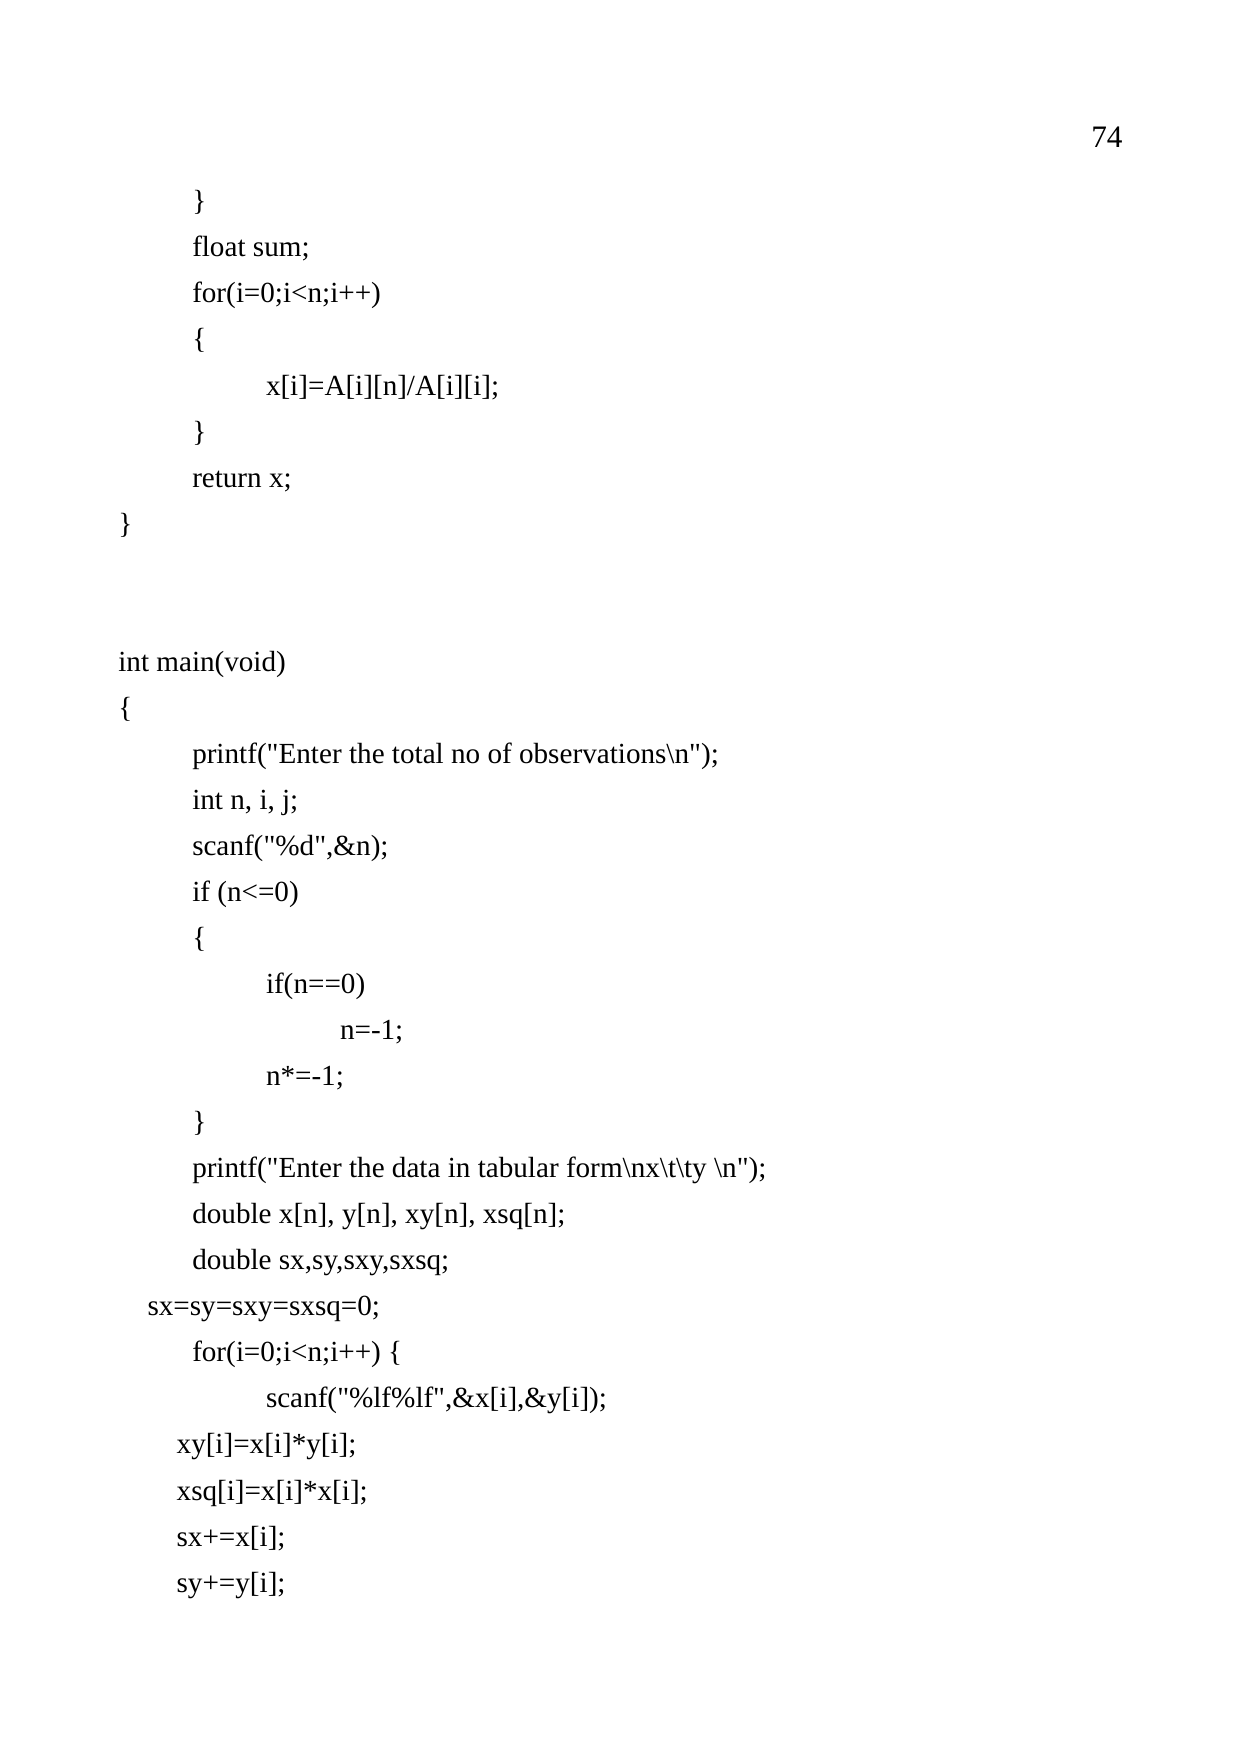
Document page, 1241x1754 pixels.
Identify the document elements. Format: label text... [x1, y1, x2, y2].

text x[i]=A[i][n]/A[i][i]; [118, 368, 978, 401]
text double x[n], y[n], xy[n], xsq[n]; [118, 1196, 978, 1230]
text sx+=x[i]; [118, 1519, 978, 1552]
text scanf("%lf%lf",&x[i],&y[i]); [118, 1381, 978, 1414]
text xy[i]=x[i]*y[i]; [118, 1427, 978, 1460]
text } [118, 1104, 978, 1138]
text { [118, 920, 978, 954]
text { [118, 322, 978, 355]
text n=-1; [118, 1012, 978, 1046]
text n*=-1; [118, 1058, 978, 1092]
text return x; [118, 460, 978, 493]
text } [118, 506, 978, 539]
text for(i=0;i<n;i++) { [118, 1334, 978, 1368]
text scanf("%d",&n); [118, 828, 978, 862]
text int n, i, j; [118, 782, 978, 816]
text float sum; [118, 229, 978, 263]
text sy+=y[i]; [118, 1565, 978, 1598]
text sx=sy=sxy=sxsq=0; [118, 1288, 978, 1322]
text printf("Enter the data in tabular form\nx\t\ty \n"); [118, 1150, 978, 1184]
text } [118, 414, 978, 447]
text } [118, 183, 978, 217]
text { [118, 690, 978, 723]
text int main(void) [118, 644, 978, 677]
text if(n==0) [118, 966, 978, 1000]
text if (n<=0) [118, 874, 978, 908]
text for(i=0;i<n;i++) [118, 276, 978, 309]
text printf("Enter the total no of observations\n"); [118, 736, 978, 769]
text xsq[i]=x[i]*x[i]; [118, 1473, 978, 1506]
text double sx,sy,sxy,sxsq; [118, 1242, 978, 1276]
